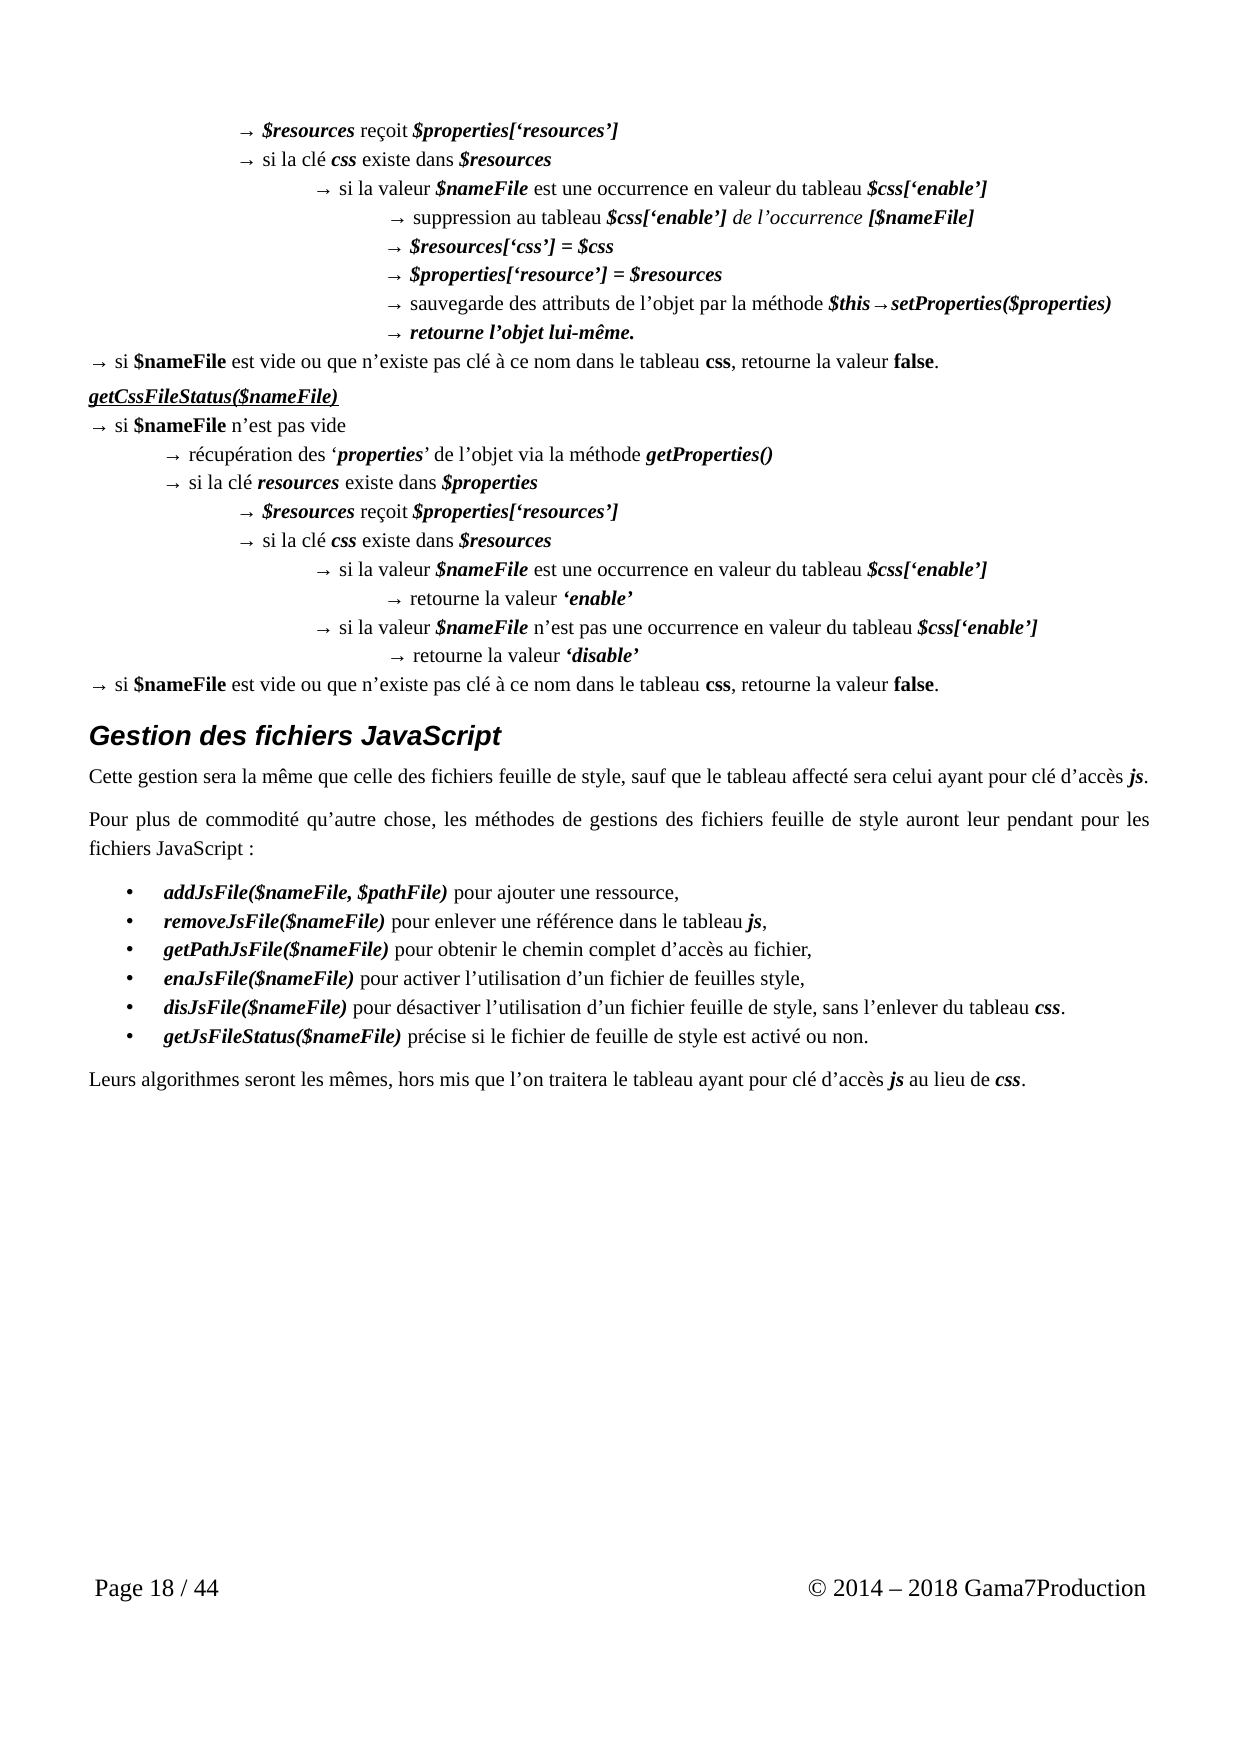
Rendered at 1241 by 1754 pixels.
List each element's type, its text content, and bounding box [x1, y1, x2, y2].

list removeJsFile($nameFile) pour enlever une référence dans le tableau js, [126, 908, 1152, 933]
text Leurs algorithmes seront les mêmes, hors mis que l’on traitera le tableau ayant pour clé d’accès js au lieu de css. [88, 1067, 1152, 1091]
text → $resources[‘css’] = $css [88, 233, 1152, 258]
text → suppression au tableau $css[‘enable’] de l’occurrence [$nameFile] [313, 205, 1152, 229]
text → si la valeur $nameFile n’est pas une occurrence en valeur du tableau $css[‘enable’] [313, 614, 1152, 639]
text → retourne l’objet lui-même. [384, 320, 1152, 344]
text → si la clé resources existe dans $properties [88, 470, 1152, 494]
text → retourne la valeur ‘disable’ [313, 643, 1152, 667]
text getCssFileStatus($nameFile) [88, 384, 1152, 408]
text → récupération des ‘properties’ de l’objet via la méthode getProperties() [88, 441, 1152, 466]
list enaJsFile($nameFile) pour activer l’utilisation d’un fichier de feuilles style, [126, 966, 1152, 990]
text → retourne la valeur ‘enable’ [88, 586, 1152, 610]
text → si la valeur $nameFile est une occurrence en valeur du tableau $css[‘enable’] [313, 176, 1152, 200]
text → $properties[‘resource’] = $resources [88, 262, 1152, 286]
text → sauvegarde des attributs de l’objet par la méthode $this→setProperties($properties) [384, 291, 1152, 315]
subtitle Gestion des fichiers JavaScript [88, 719, 1152, 751]
text Pour plus de commodité qu’autre chose, les méthodes de gestions des fichiers feuille de style auront leur pendant pour les fichiers JavaScript : [88, 807, 1152, 860]
list disJsFile($nameFile) pour désactiver l’utilisation d’un fichier feuille de style, sans l’enlever du tableau css. [126, 995, 1152, 1019]
text → si $nameFile est vide ou que n’existe pas clé à ce nom dans le tableau css, retourne la valeur false. [88, 672, 1152, 696]
text → si la valeur $nameFile est une occurrence en valeur du tableau $css[‘enable’] [313, 557, 1152, 581]
text → $resources reçoit $properties[‘resources’] [88, 499, 1152, 523]
text Cette gestion sera la même que celle des fichiers feuille de style, sauf que le tableau affecté sera celui ayant pour clé d’accès js. [88, 764, 1152, 788]
text → si $nameFile n’est pas vide [88, 413, 1152, 437]
text → si la clé css existe dans $resources [88, 147, 1152, 171]
list getJsFileStatus($nameFile) précise si le fichier de feuille de style est activé ou non. [126, 1024, 1152, 1048]
text → $resources reçoit $properties[‘resources’] [88, 118, 1152, 142]
text → si $nameFile est vide ou que n’existe pas clé à ce nom dans le tableau css, retourne la valeur false. [88, 349, 1152, 373]
list getPathJsFile($nameFile) pour obtenir le chemin complet d’accès au fichier, [126, 937, 1152, 961]
text → si la clé css existe dans $resources [88, 528, 1152, 552]
list addJsFile($nameFile, $pathFile) pour ajouter une ressource, [126, 880, 1152, 904]
